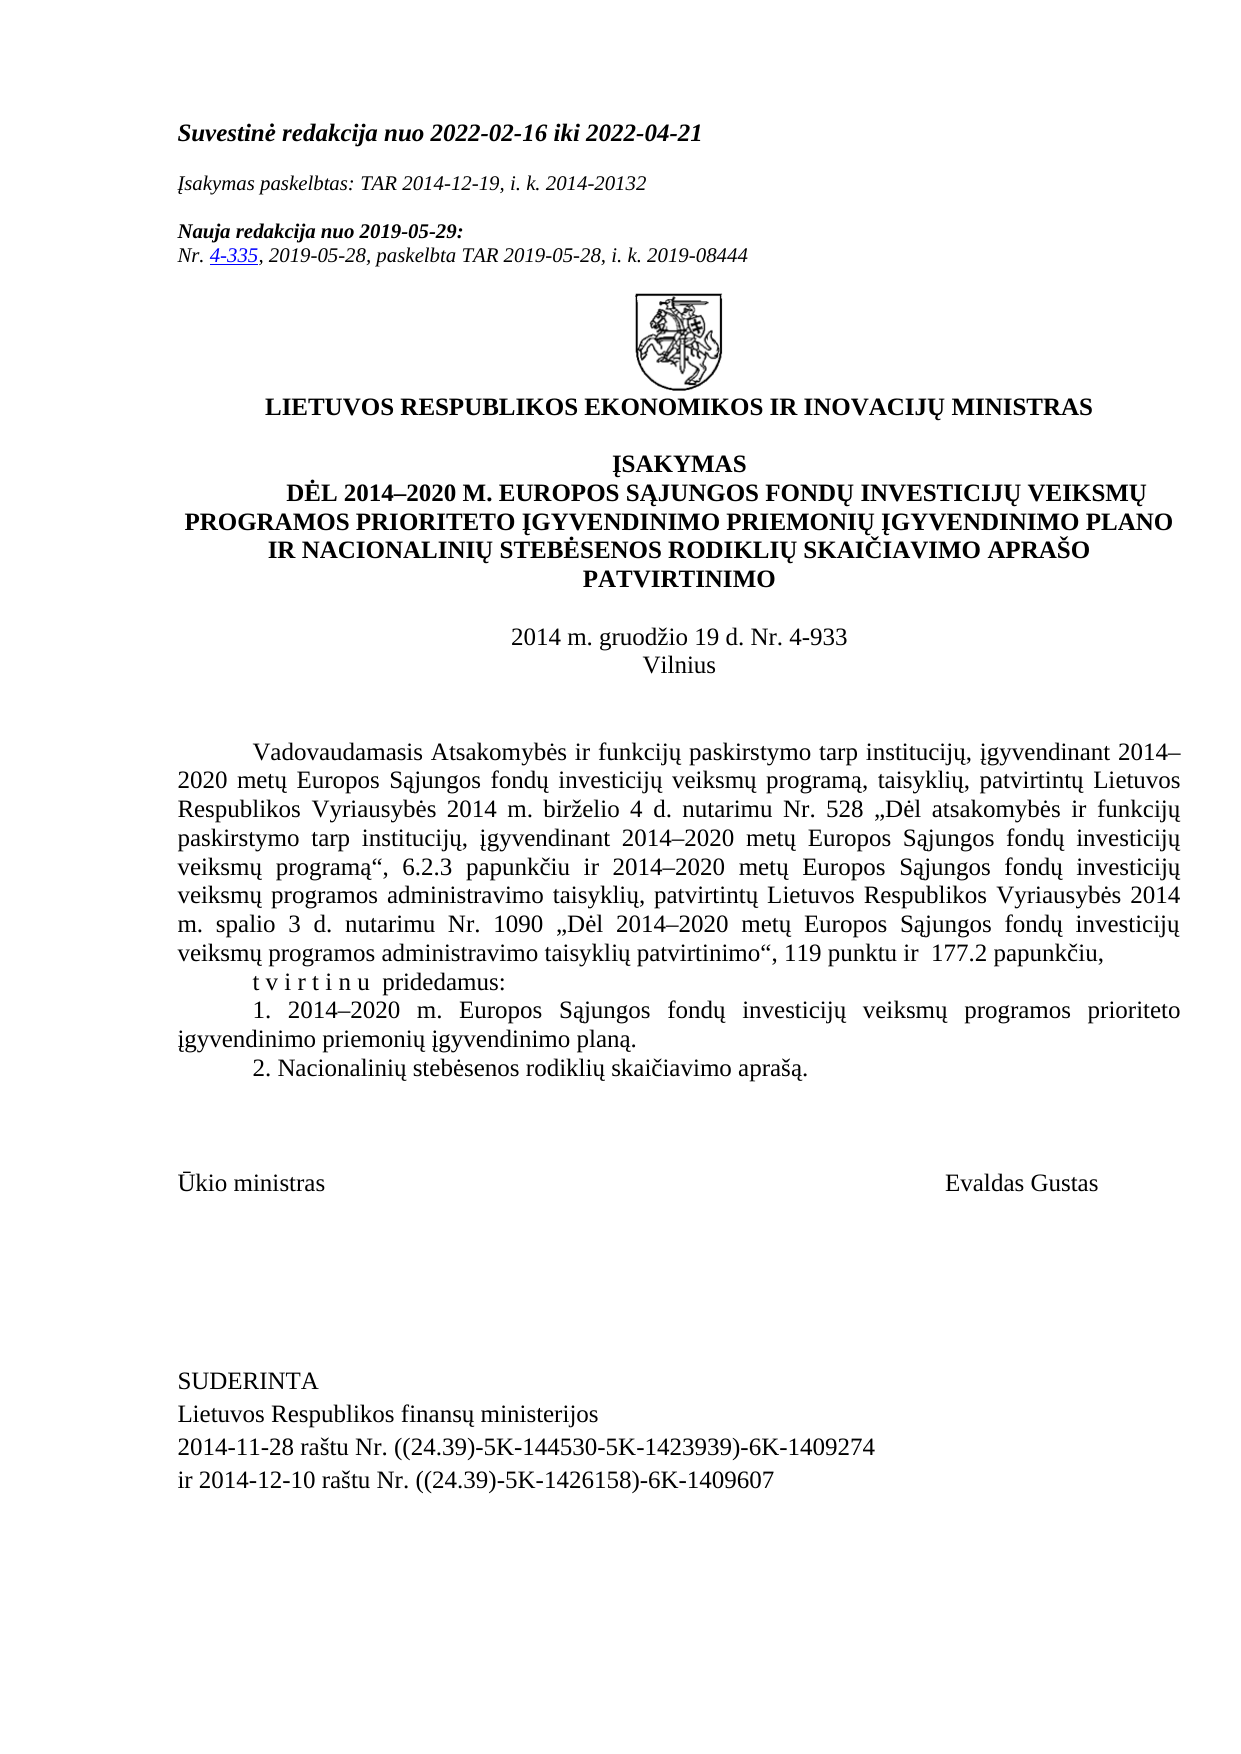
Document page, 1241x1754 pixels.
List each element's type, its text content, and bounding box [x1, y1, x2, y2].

text 1. 2014–2020 m. Europos Sąjungos fondų investicijų veiksmų programos prioriteto įgyvendinimo priemonių įgyvendinimo planą. [177, 995, 1181, 1053]
text ĮSAKYMAS [177, 449, 1181, 478]
text LIETUVOS RESPUBLIKOS EKONOMIKOS IR INOVACIJŲ MINISTRAS [177, 392, 1181, 420]
text Nr. 4-335, 2019-05-28, paskelbta TAR 2019-05-28, i. k. 2019-08444 [177, 243, 1181, 267]
text 2014-11-28 raštu Nr. ((24.39)-5K-144530-5K-1423939)-6K-1409274 [177, 1432, 1181, 1461]
text Vadovaudamasis Atsakomybės ir funkcijų paskirstymo tarp institucijų, įgyvendinant 2014–2020 metų Europos Sąjungos fondų investicijų veiksmų programą, taisyklių, patvirtintų Lietuvos Respublikos Vyriausybės 2014 m. birželio 4 d. nutarimu Nr. 528 „Dėl atsakomybės ir funkcijų paskirstymo tarp institucijų, įgyvendinant 2014–2020 metų Europos Sąjungos fondų investicijų veiksmų programą“, 6.2.3 papunkčiu ir 2014–2020 metų Europos Sąjungos fondų investicijų veiksmų programos administravimo taisyklių, patvirtintų Lietuvos Respublikos Vyriausybės 2014 m. spalio 3 d. nutarimu Nr. 1090 „Dėl 2014–2020 metų Europos Sąjungos fondų investicijų veiksmų programos administravimo taisyklių patvirtinimo“, 119 punktu ir 177.2 papunkčiu, [177, 737, 1181, 967]
text 2. Nacionalinių stebėsenos rodiklių skaičiavimo aprašą. [252, 1053, 1181, 1082]
text Suvestinė redakcija nuo 2022-02-16 iki 2022-04-21 [177, 118, 1181, 147]
text Lietuvos Respublikos finansų ministerijos [177, 1399, 1181, 1428]
text SUDERINTA [177, 1366, 1181, 1395]
text dėl 2014–2020 m. europos sąjungos fondų investicijų veiksmų programos prioriteto įgyvendinimo priemonių įgyvendinimo plano ir Nacionalinių stebėsenos rodiklių skaičiavimo aprašo patvirtinimo [177, 478, 1181, 593]
text Įsakymas paskelbtas: TAR 2014-12-19, i. k. 2014-20132 [177, 171, 1181, 195]
text 2014 m. gruodžio 19 d. Nr. 4-933 [177, 622, 1181, 650]
text t v i r t i n u pridedamus: [177, 967, 1181, 995]
text Nauja redakcija nuo 2019-05-29: [177, 219, 1181, 243]
text Ūkio ministras Evaldas Gustas [177, 1168, 1181, 1197]
text ir 2014-12-10 raštu Nr. ((24.39)-5K-1426158)-6K-1409607 [177, 1465, 1181, 1494]
text Vilnius [177, 650, 1181, 679]
